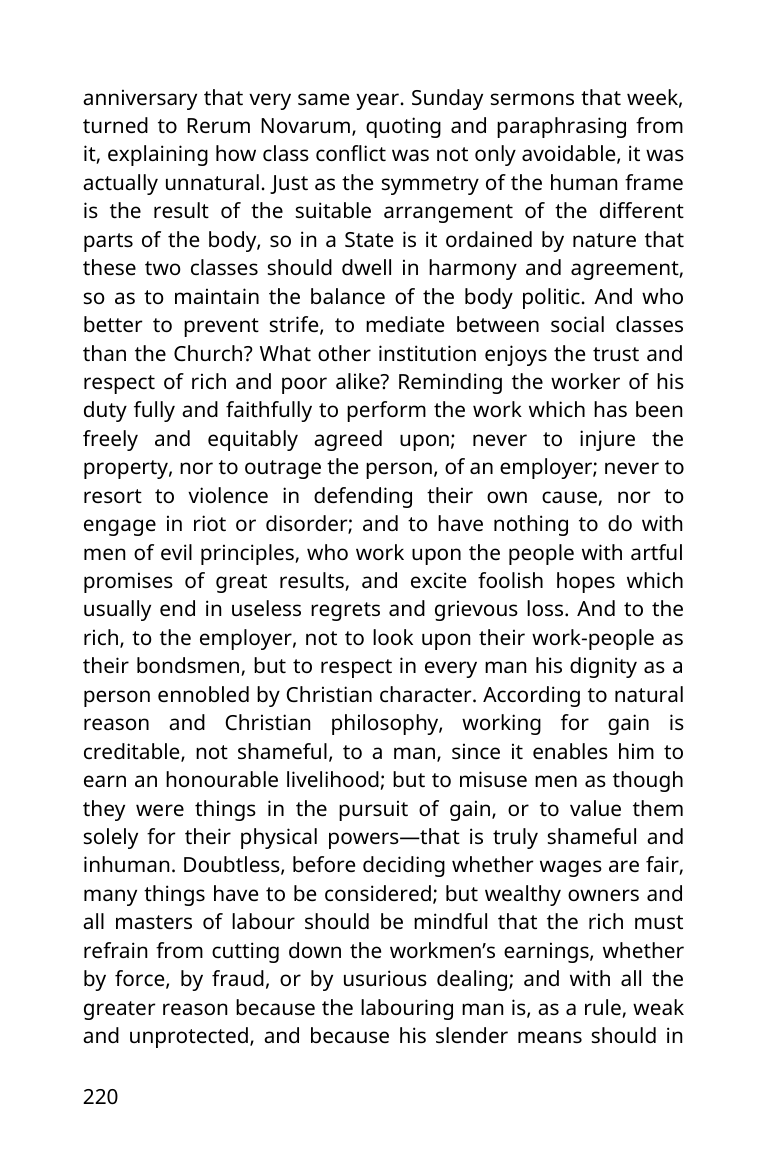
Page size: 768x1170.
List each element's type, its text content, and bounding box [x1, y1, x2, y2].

text anniversary that very same year. Sunday sermons that week, turned to Rerum Novarum, quoting and paraphrasing from it, explaining how class conflict was not only avoidable, it was actually unnatural. Just as the symmetry of the human frame is the result of the suitable arrangement of the different parts of the body, so in a State is it ordained by nature that these two classes should dwell in harmony and agreement, so as to maintain the balance of the body politic. And who better to prevent strife, to mediate between social classes than the Church? What other institution enjoys the trust and respect of rich and poor alike? Reminding the worker of his duty fully and faithfully to perform the work which has been freely and equitably agreed upon; never to injure the property, nor to outrage the person, of an employer; never to resort to violence in defending their own cause, nor to engage in riot or disorder; and to have nothing to do with men of evil principles, who work upon the people with artful promises of great results, and excite foolish hopes which usually end in useless regrets and grievous loss. And to the rich, to the employer, not to look upon their work-people as their bondsmen, but to respect in every man his dignity as a person ennobled by Christian character. According to natural reason and Christian philosophy, working for gain is creditable, not shameful, to a man, since it enables him to earn an honourable livelihood; but to misuse men as though they were things in the pursuit of gain, or to value them solely for their physical powers—that is truly shameful and inhuman. Doubtless, before deciding whether wages are fair, many things have to be considered; but wealthy owners and all masters of labour should be mindful that the rich must refrain from cutting down the workmen’s earnings, whether by force, by fraud, or by usurious dealing; and with all the greater reason because the labouring man is, as a rule, weak and unprotected, and because his slender means should in [83, 83, 685, 1049]
